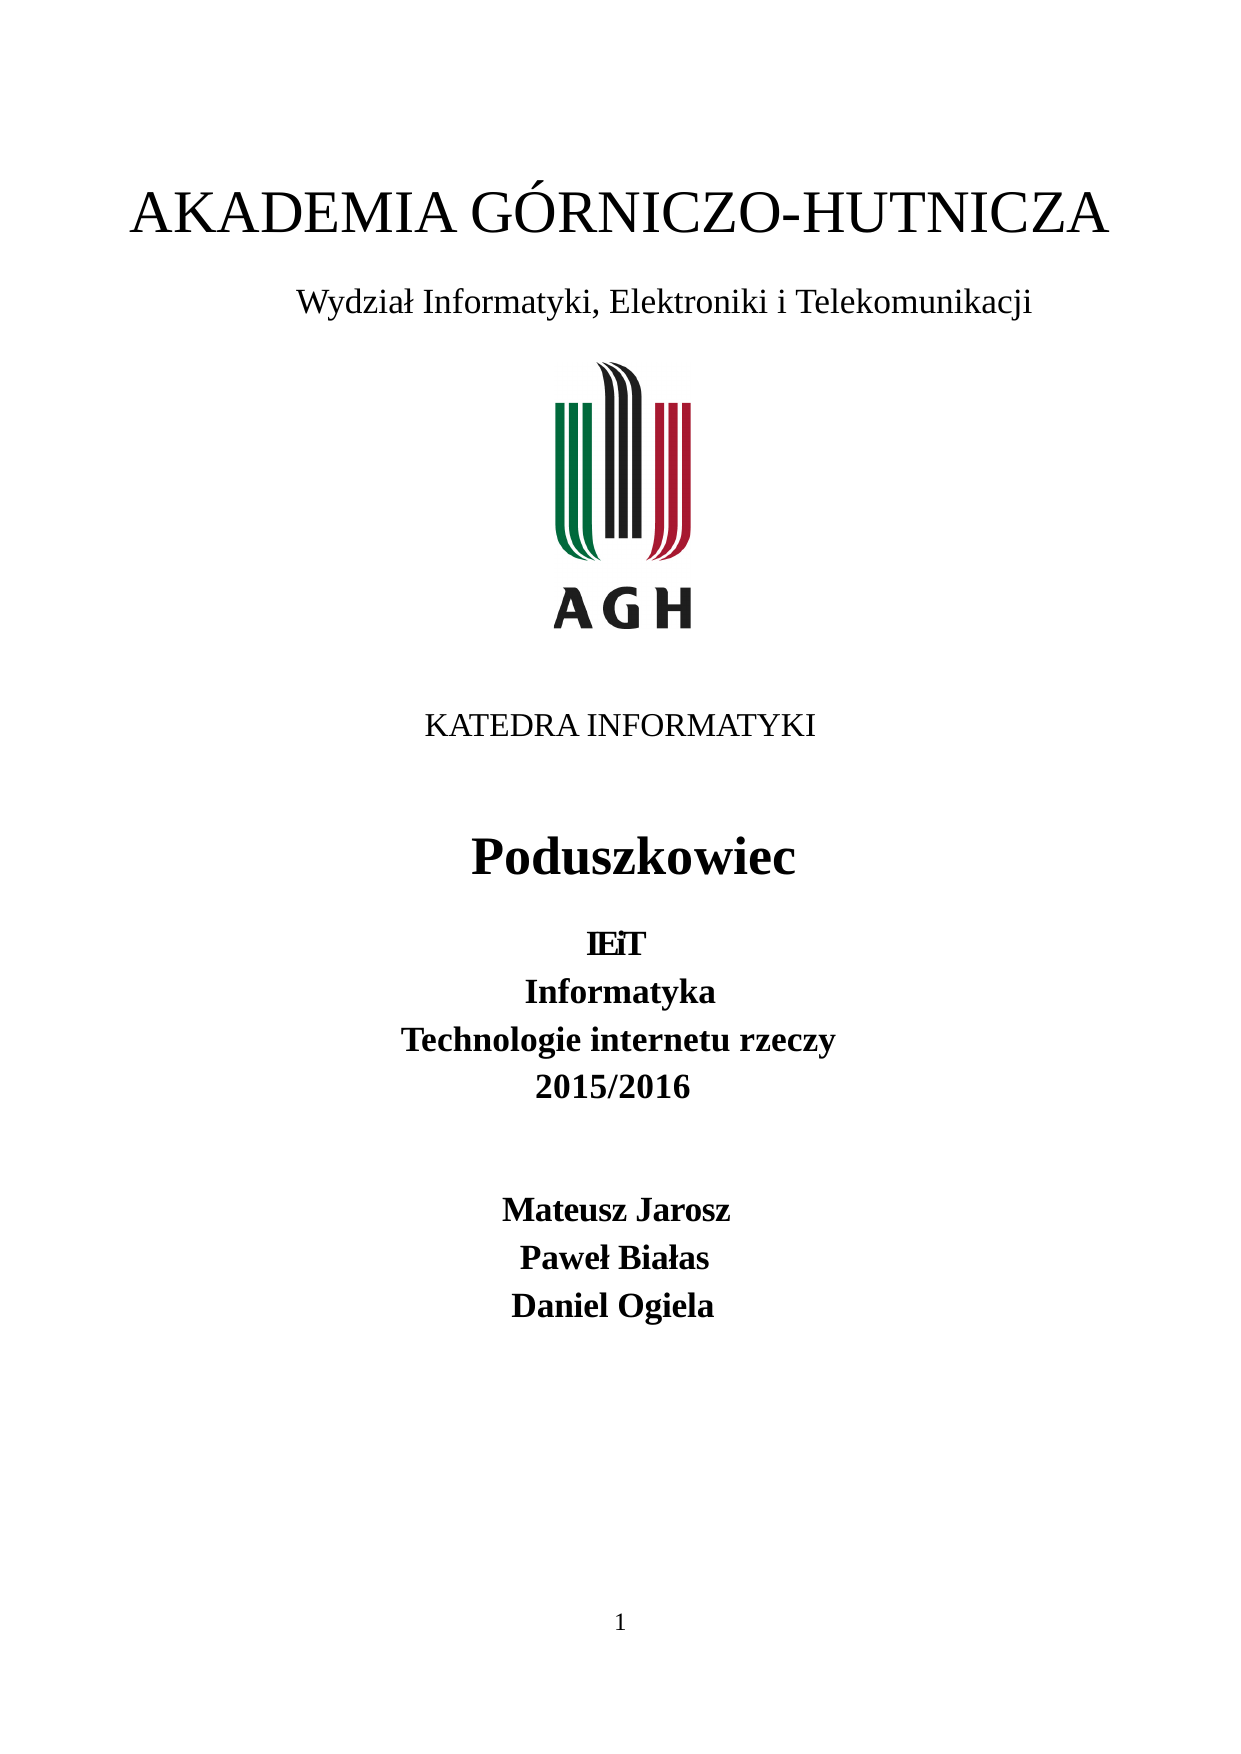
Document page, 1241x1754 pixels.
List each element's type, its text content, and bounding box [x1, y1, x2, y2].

text Wydział Informatyki, Elektroniki i Telekomunikacji [118, 281, 1122, 321]
picture [553, 362, 691, 629]
text Informatyka [118, 965, 909, 1013]
text Mateusz Jarosz [280, 1183, 931, 1231]
text AKADEMIA GÓRNICZO-HUTNICZA [118, 176, 1122, 246]
text IEiT [118, 918, 1122, 965]
text Daniel Ogiela [198, 1279, 972, 1327]
text 2015/2016 [118, 1061, 903, 1108]
text Poduszkowiec [118, 824, 1122, 887]
text Technologie internetu rzeczy [118, 1013, 1045, 1061]
text KATEDRA INFORMATYKI [118, 706, 1122, 744]
text Paweł Białas [198, 1231, 972, 1279]
